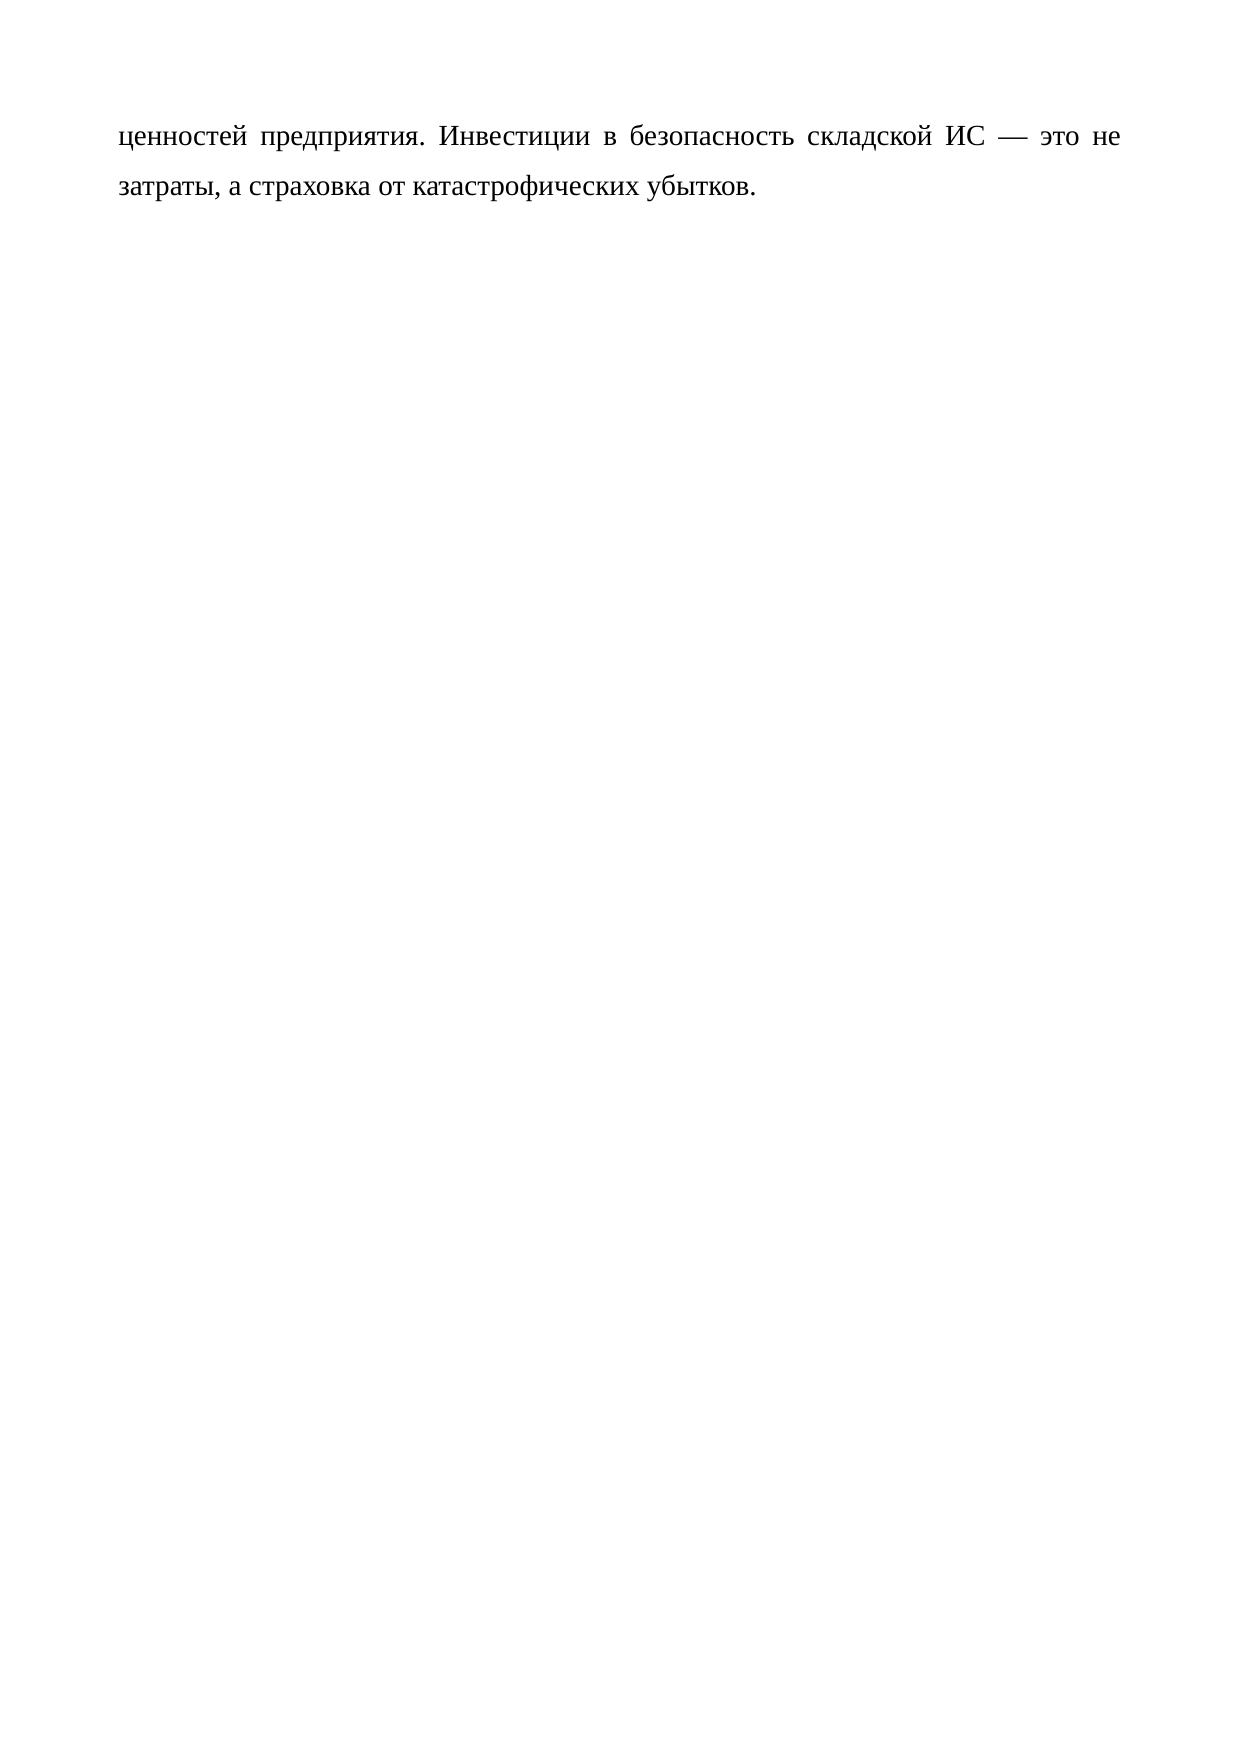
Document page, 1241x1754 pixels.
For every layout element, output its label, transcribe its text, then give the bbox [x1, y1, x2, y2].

text ценностей предприятия. Инвестиции в безопасность складской ИС — это не затраты, а страховка от катастрофических убытков. [118, 118, 1122, 202]
